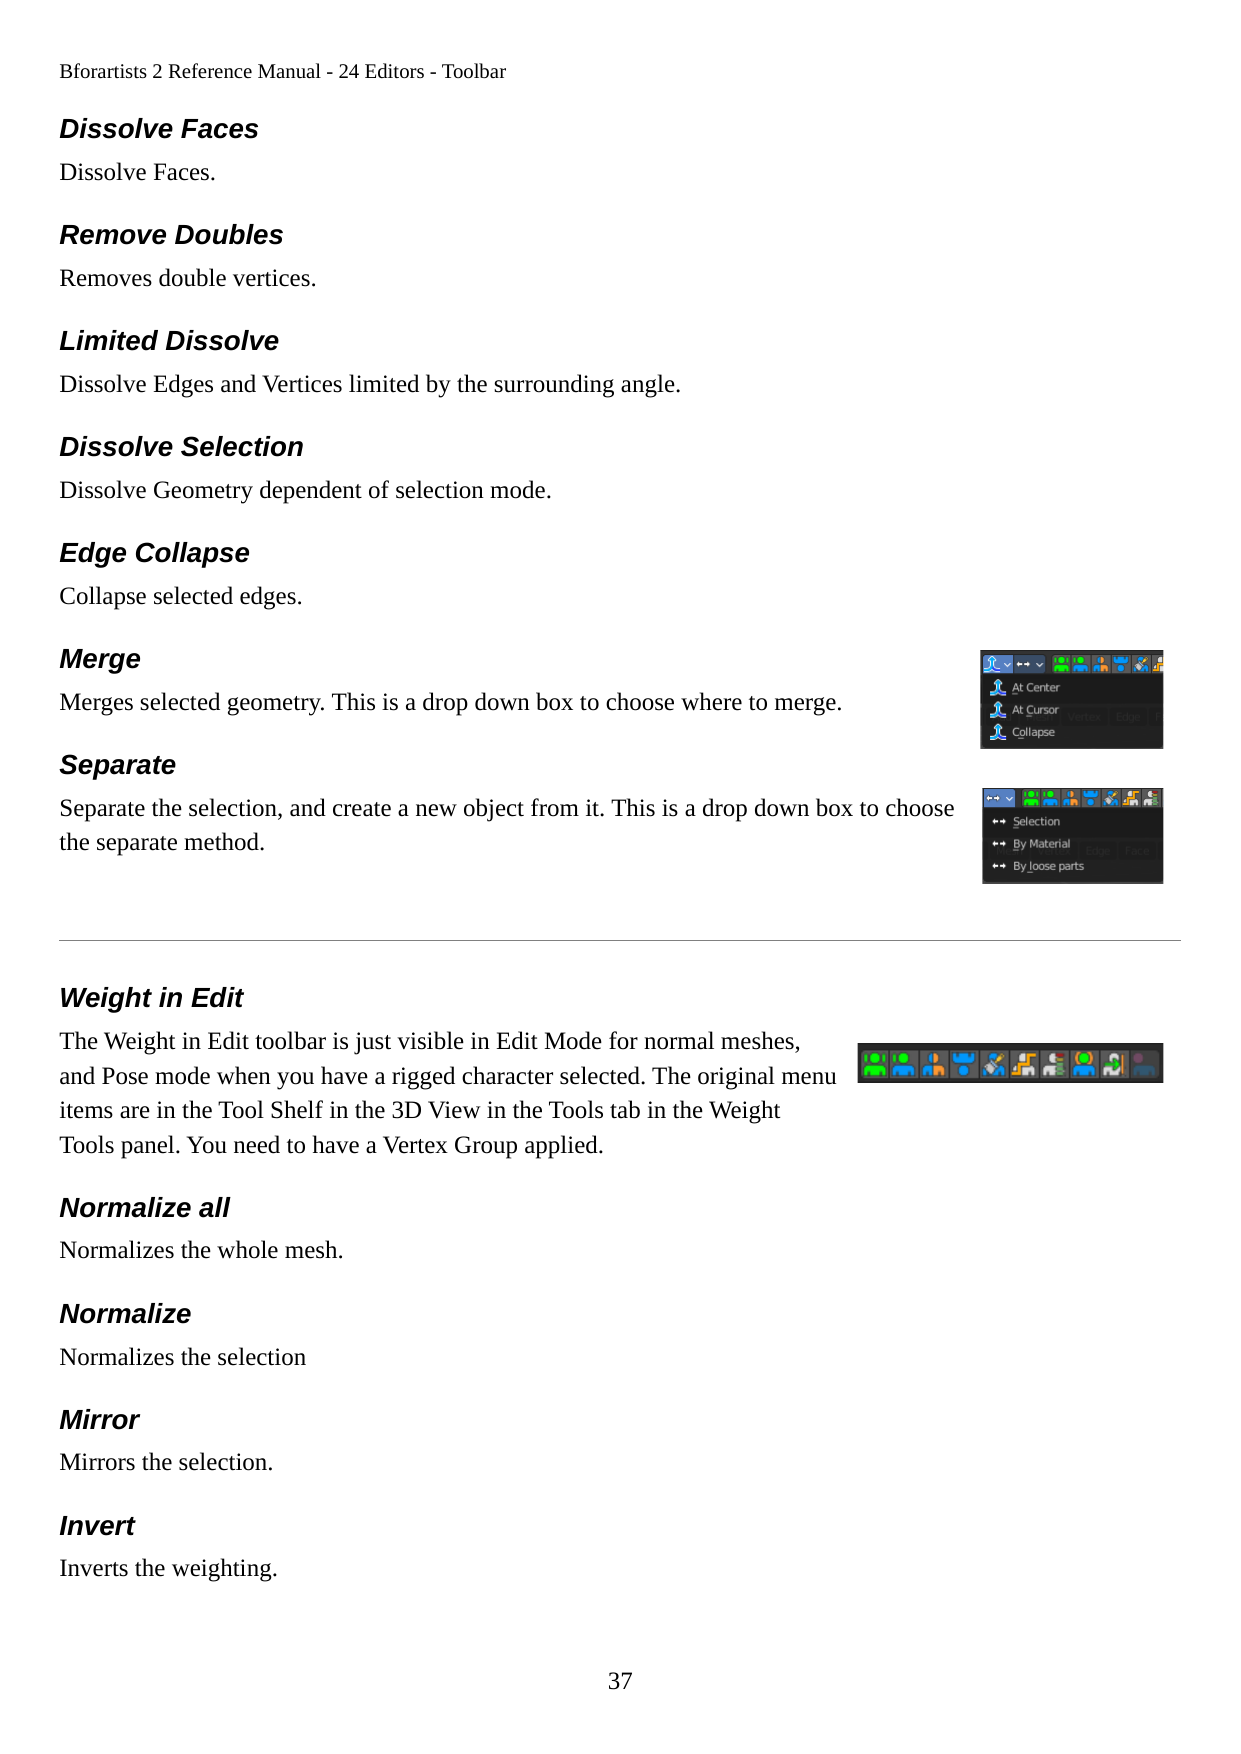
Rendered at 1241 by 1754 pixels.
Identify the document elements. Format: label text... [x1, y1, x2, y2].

subtitle Normalize all [59, 1191, 1181, 1223]
text Inverts the weighting. [59, 1553, 1181, 1582]
text Separate the selection, and create a new object from it. This is a drop down box to choose the separate method. [59, 793, 982, 856]
subtitle Invert [59, 1509, 1181, 1541]
subtitle Dissolve Selection [59, 430, 1181, 462]
text Dissolve Geometry dependent of selection mode. [59, 475, 1181, 503]
subtitle Remove Doubles [59, 218, 1181, 250]
text Removes double vertices. [59, 263, 1181, 292]
text Collapse selected edges. [59, 581, 1181, 609]
text Merges selected geometry. This is a drop down box to choose where to merge. [59, 687, 980, 715]
picture [857, 1043, 1164, 1083]
picture [980, 650, 1164, 749]
text Dissolve Edges and Vertices limited by the surrounding angle. [59, 369, 1181, 398]
text Normalizes the whole mesh. [59, 1236, 1181, 1264]
picture [982, 788, 1164, 884]
subtitle Limited Dissolve [59, 324, 1181, 356]
subtitle Weight in Edit [59, 982, 1181, 1014]
subtitle Separate [59, 748, 1181, 780]
text Mirrors the selection. [59, 1447, 1181, 1476]
text Normalizes the selection [59, 1342, 1181, 1370]
subtitle Normalize [59, 1297, 1181, 1329]
subtitle Mirror [59, 1403, 1181, 1435]
subtitle Dissolve Faces [59, 113, 1181, 144]
subtitle Merge [59, 642, 1181, 674]
subtitle Edge Collapse [59, 536, 1181, 568]
text Dissolve Faces. [59, 157, 1181, 186]
text The Weight in Edit toolbar is just visible in Edit Mode for normal meshes, and Pose mode when you have a rigged character selected. The original menu items are in the Tool Shelf in the 3D View in the Tools tab in the Weight Tools panel. You need to have a Vertex Group applied. [59, 1026, 1181, 1158]
